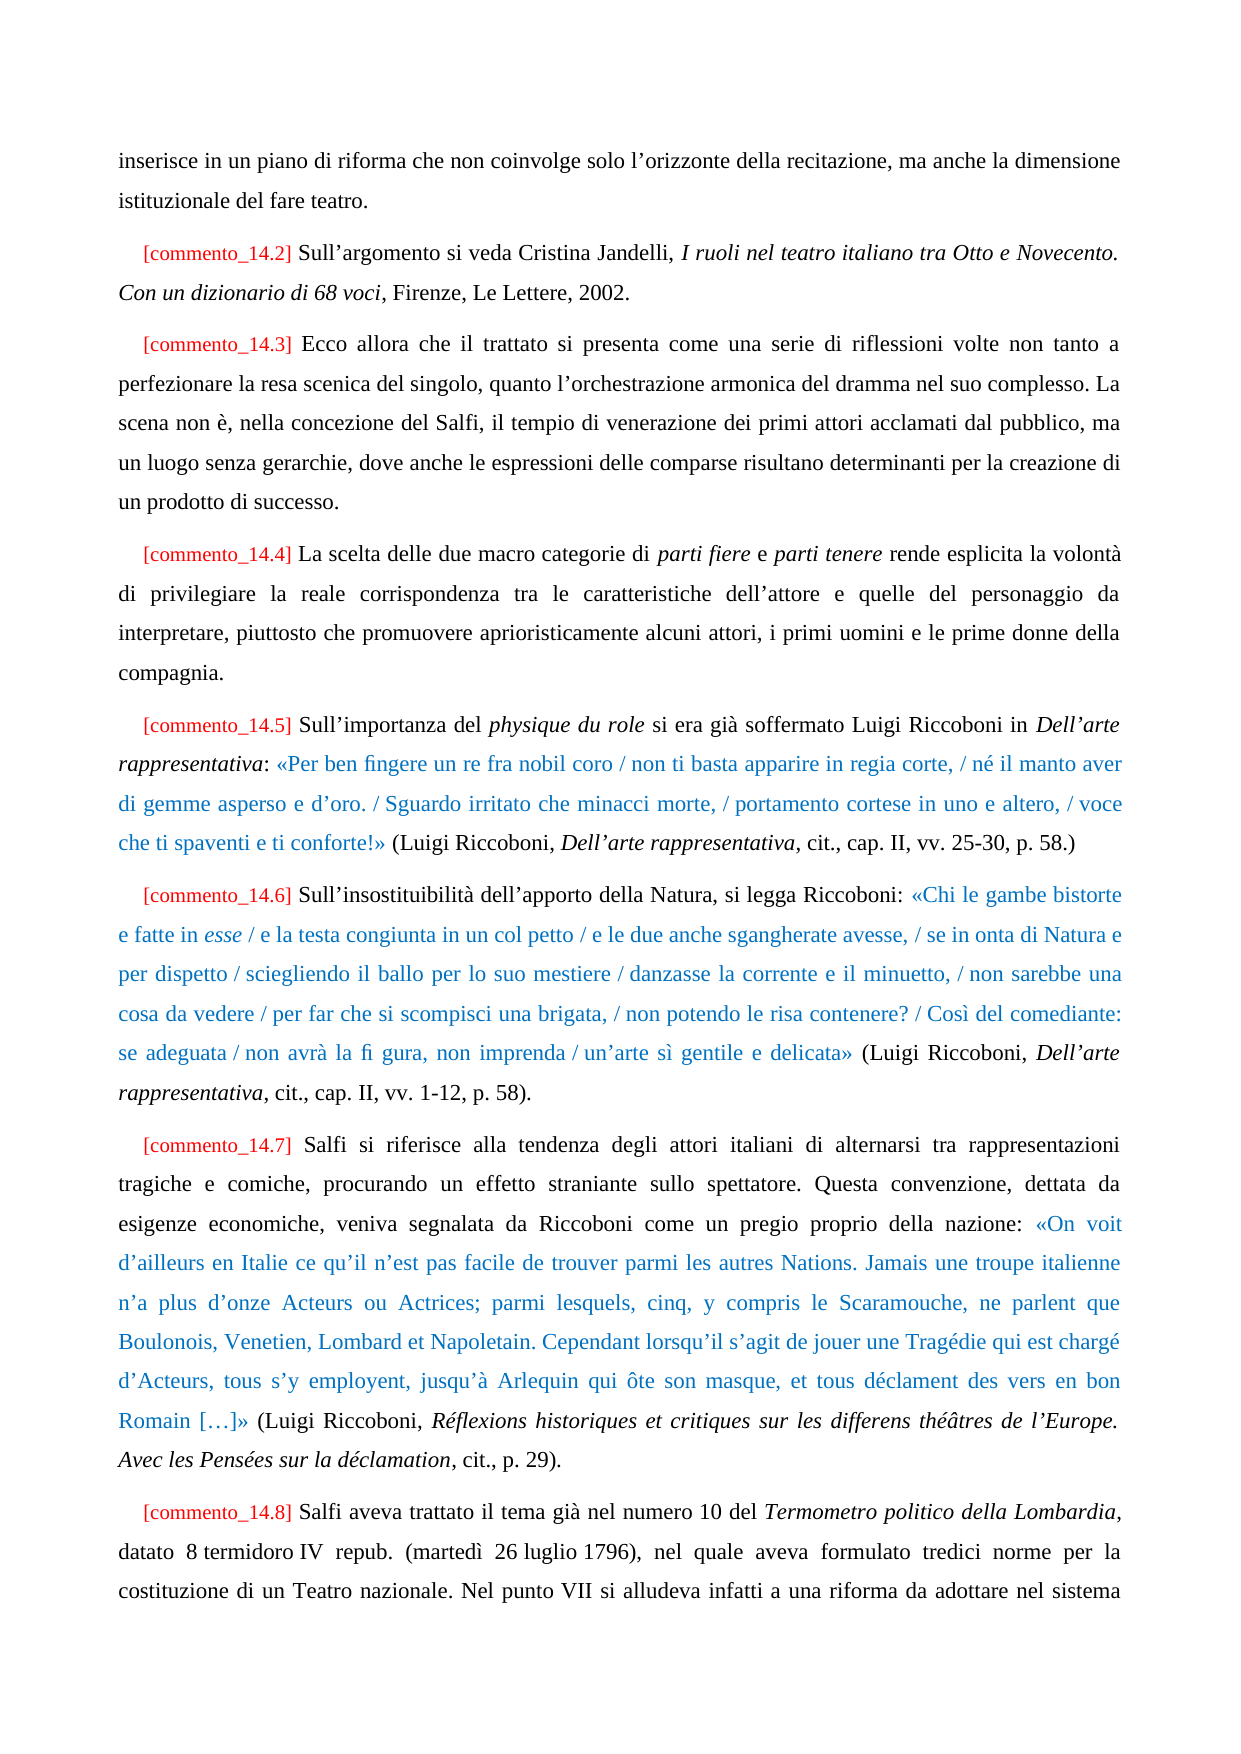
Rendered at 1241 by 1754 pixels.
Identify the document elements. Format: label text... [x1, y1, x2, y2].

text [commento_14.7] Salfi si riferisce alla tendenza degli attori italiani di alternarsi tra rappresentazioni tragiche e comiche, procurando un effetto straniante sullo spettatore. Questa convenzione, dettata da esigenze economiche, veniva segnalata da Riccoboni come un pregio proprio della nazione: «On voit d’ailleurs en Italie ce qu’il n’est pas facile de trouver parmi les autres Nations. Jamais une troupe italienne n’a plus d’onze Acteurs ou Actrices; parmi lesquels, cinq, y compris le Scaramouche, ne parlent que Boulonois, Venetien, Lombard et Napoletain. Cependant lorsqu’il s’agit de jouer une Tragédie qui est chargé d’Acteurs, tous s’y employent, jusqu’à Arlequin qui ôte son masque, et tous déclament des vers en bon Romain […]» (Luigi Riccoboni, Réflexions historiques et critiques sur les differens théâtres de l’Europe. Avec les Pensées sur la déclamation, cit., p. 29). [118, 1131, 1122, 1473]
text [commento_14.3] Ecco allora che il trattato si presenta come una serie di riflessioni volte non tanto a perfezionare la resa scenica del singolo, quanto l’orchestrazione armonica del dramma nel suo complesso. La scena non è, nella concezione del Salfi, il tempio di venerazione dei primi attori acclamati dal pubblico, ma un luogo senza gerarchie, dove anche le espressioni delle comparse risultano determinanti per la creazione di un prodotto di successo. [118, 331, 1122, 515]
text inserisce in un piano di riforma che non coinvolge solo l’orizzonte della recitazione, ma anche la dimensione istituzionale del fare teatro. [118, 148, 1122, 213]
text [commento_14.6] Sull’insostituibilità dell’apporto della Natura, si legga Riccoboni: «Chi le gambe bistorte e fatte in esse / e la testa congiunta in un col petto / e le due anche sgangherate avesse, / se in onta di Natura e per dispetto / sciegliendo il ballo per lo suo mestiere / danzasse la corrente e il minuetto, / non sarebbe una cosa da vedere / per far che si scompisci una brigata, / non potendo le risa contenere? / Così del comediante: se adeguata / non avrà la ﬁ gura, non imprenda / un’arte sì gentile e delicata» (Luigi Riccoboni, Dell’arte rappresentativa, cit., cap. II, vv. 1-12, p. 58). [118, 881, 1122, 1105]
text [commento_14.4] La scelta delle due macro categorie di parti fiere e parti tenere rende esplicita la volontà di privilegiare la reale corrispondenza tra le caratteristiche dell’attore e quelle del personaggio da interpretare, piuttosto che promuovere aprioristicamente alcuni attori, i primi uomini e le prime donne della compagnia. [118, 540, 1122, 685]
text [commento_14.8] Salfi aveva trattato il tema già nel numero 10 del Termometro politico della Lombardia, datato 8 termidoro IV repub. (martedì 26 luglio 1796), nel quale aveva formulato tredici norme per la costituzione di un Teatro nazionale. Nel punto VII si alludeva infatti a una riforma da adottare nel sistema [118, 1498, 1122, 1604]
text [commento_14.5] Sull’importanza del physique du role si era già soffermato Luigi Riccoboni in Dell’arte rappresentativa: «Per ben ﬁngere un re fra nobil coro / non ti basta apparire in regia corte, / né il manto aver di gemme asperso e d’oro. / Sguardo irritato che minacci morte, / portamento cortese in uno e altero, / voce che ti spaventi e ti conforte!» (Luigi Riccoboni, Dell’arte rappresentativa, cit., cap. II, vv. 25-30, p. 58.) [118, 711, 1122, 856]
text [commento_14.2] Sull’argomento si veda Cristina Jandelli, I ruoli nel teatro italiano tra Otto e Novecento. Con un dizionario di 68 voci, Firenze, Le Lettere, 2002. [118, 239, 1122, 305]
